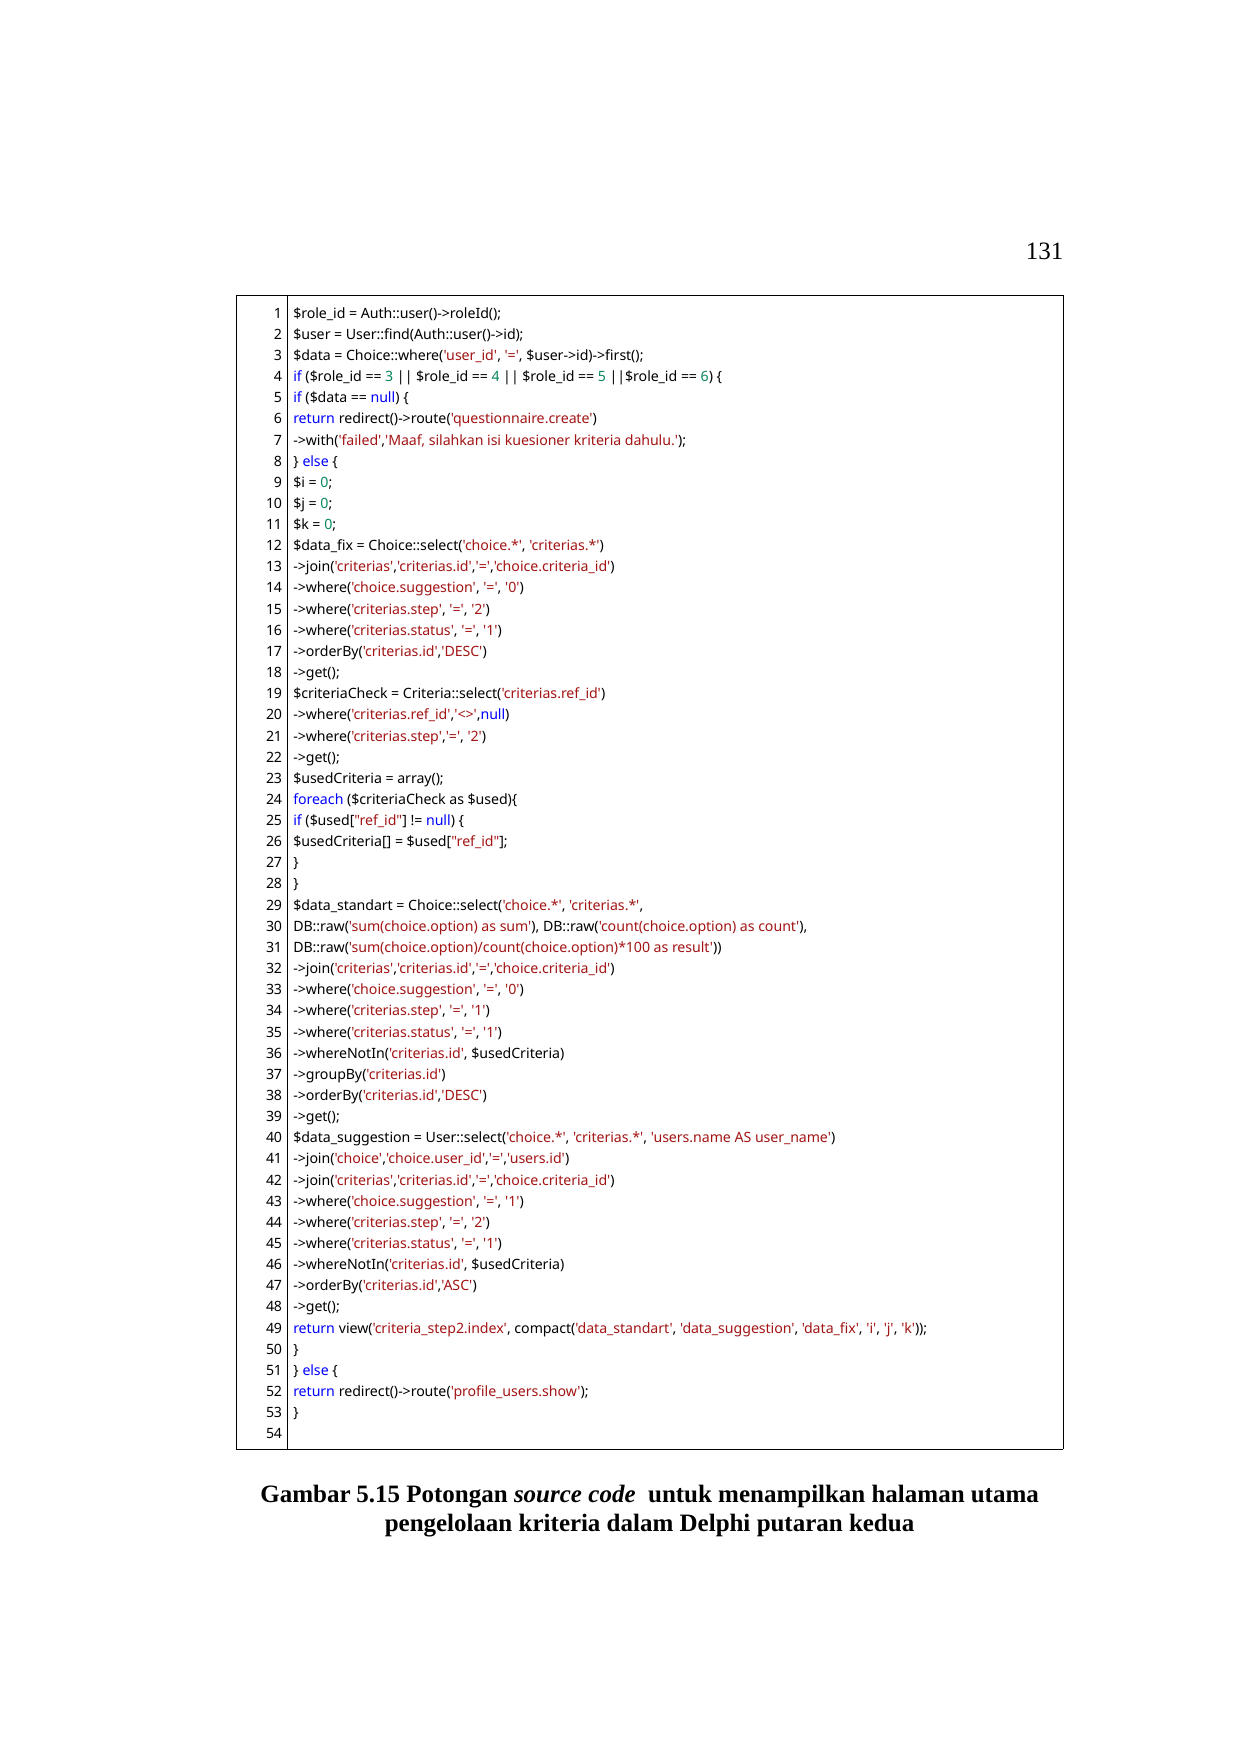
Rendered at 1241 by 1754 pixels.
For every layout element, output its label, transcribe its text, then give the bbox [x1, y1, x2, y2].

table_header 1 2 3 4 5 6 7 8 9 10 11 12 13 14 15 16 17 18 19 20 21 22 23 24 25 26 27 28 29 30 31 32 33 34 35 36 37 38 39 40 41 42 43 44 45 46 47 48 49 50 51 52 53 54 [237, 296, 287, 1449]
table_header $role_id = Auth::user()->roleId(); $user = User::find(Auth::user()->id); $data = Choice::where('user_id', '=', $user->id)->first(); if ($role_id == 3 || $role_id == 4 || $role_id == 5 ||$role_id == 6) { if ($data == null) { return redirect()->route('questionnaire.create') ->with('failed','Maaf, silahkan isi kuesioner kriteria dahulu.'); } else { $i = 0; $j = 0; $k = 0; $data_fix = Choice::select('choice.*', 'criterias.*') ->join('criterias','criterias.id','=','choice.criteria_id') ->where('choice.suggestion', '=', '0') ->where('criterias.step', '=', '2') ->where('criterias.status', '=', '1') ->orderBy('criterias.id','DESC') ->get(); $criteriaCheck = Criteria::select('criterias.ref_id') ->where('criterias.ref_id','<>',null) ->where('criterias.step','=', '2') ->get(); $usedCriteria = array(); foreach ($criteriaCheck as $used){ if ($used["ref_id"] != null) { $usedCriteria[] = $used["ref_id"]; } } $data_standart = Choice::select('choice.*', 'criterias.*', DB::raw('sum(choice.option) as sum'), DB::raw('count(choice.option) as count'), DB::raw('sum(choice.option)/count(choice.option)*100 as result')) ->join('criterias','criterias.id','=','choice.criteria_id') ->where('choice.suggestion', '=', '0') ->where('criterias.step', '=', '1') ->where('criterias.status', '=', '1') ->whereNotIn('criterias.id', $usedCriteria) ->groupBy('criterias.id') ->orderBy('criterias.id','DESC') ->get(); $data_suggestion = User::select('choice.*', 'criterias.*', 'users.name AS user_name') ->join('choice','choice.user_id','=','users.id') ->join('criterias','criterias.id','=','choice.criteria_id') ->where('choice.suggestion', '=', '1') ->where('criterias.step', '=', '2') ->where('criterias.status', '=', '1') ->whereNotIn('criterias.id', $usedCriteria) ->orderBy('criterias.id','ASC') ->get(); return view('criteria_step2.index', compact('data_standart', 'data_suggestion', 'data_fix', 'i', 'j', 'k')); } } else { return redirect()->route('profile_users.show'); } [288, 296, 1063, 1449]
text Gambar 5.15 Potongan source code untuk menampilkan halaman utama pengelolaan kriteria dalam Delphi putaran kedua [236, 1479, 1063, 1536]
